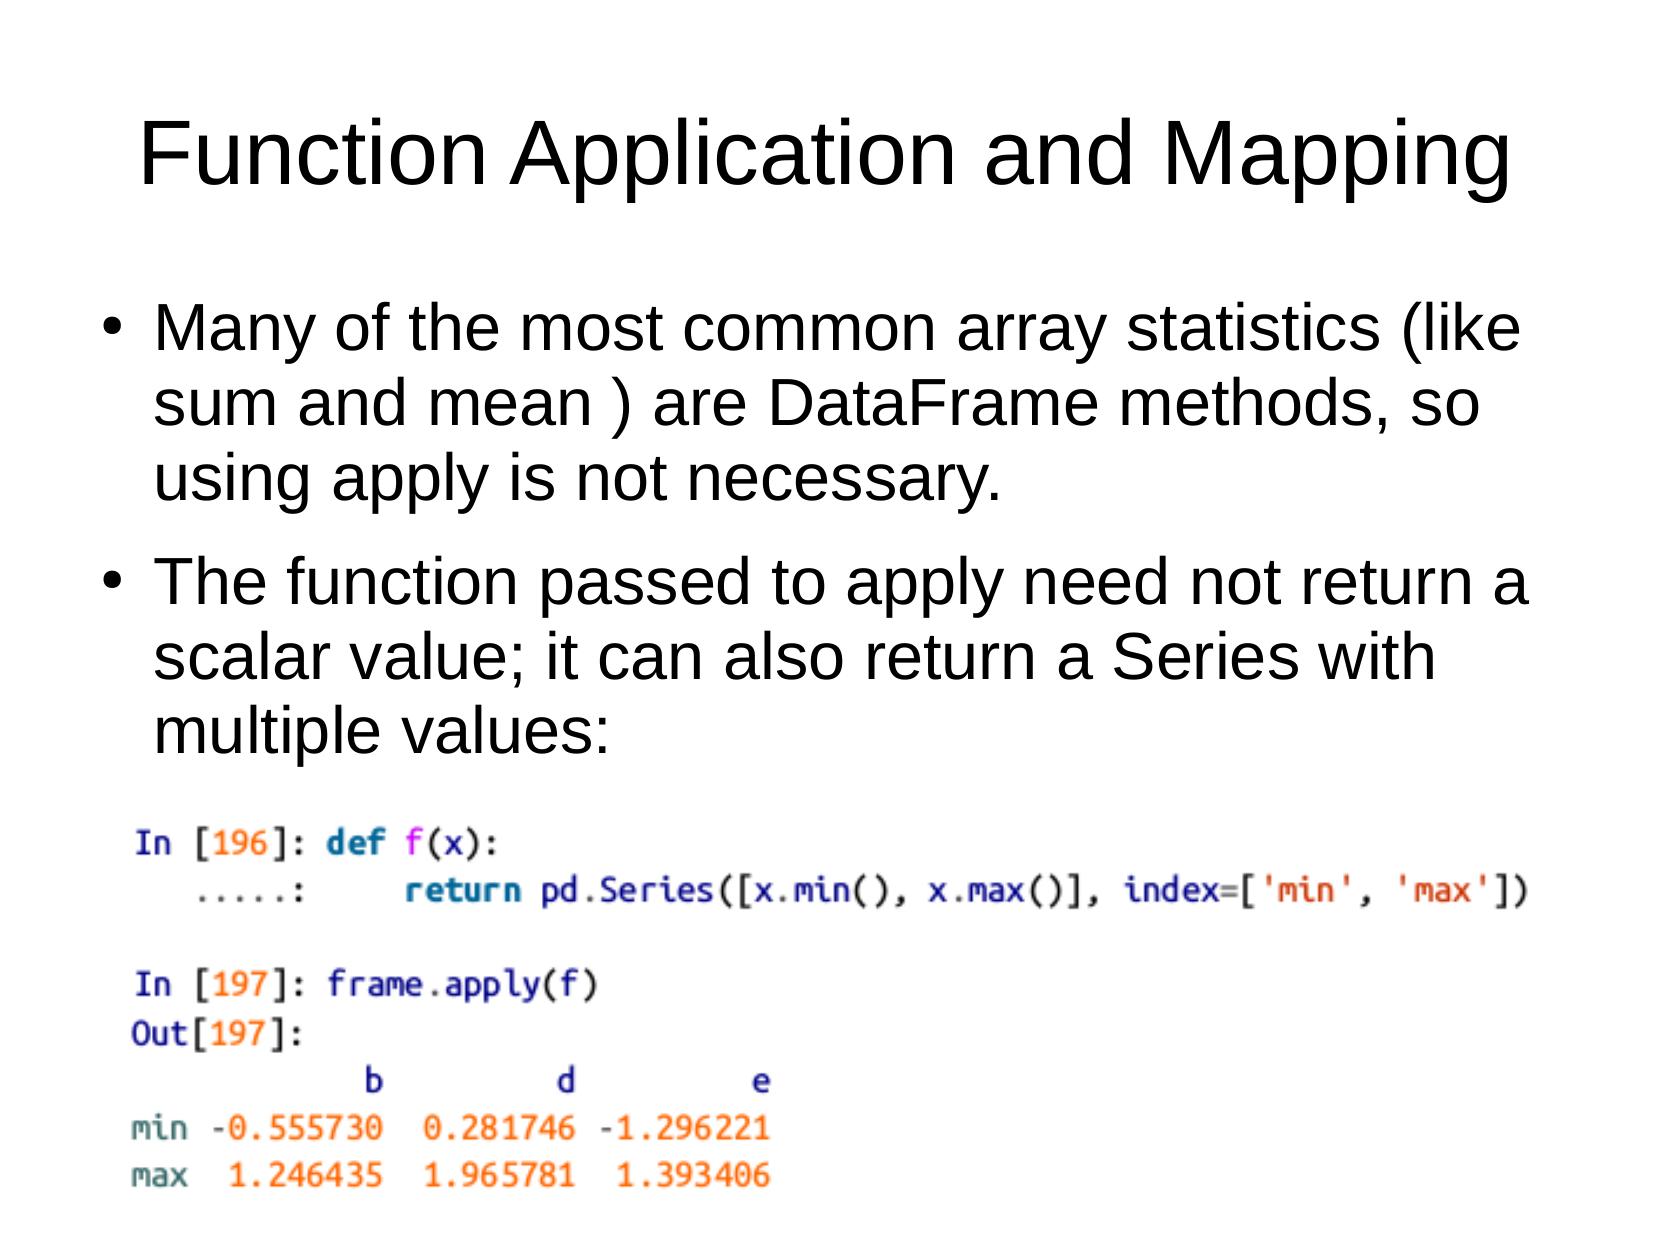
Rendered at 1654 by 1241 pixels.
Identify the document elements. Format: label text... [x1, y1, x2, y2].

list Many of the most common array statistics (like sum and mean ) are DataFrame methods, so using apply is not necessary. The function passed to apply need not return a scalar value; it can also return a Series with multiple values: [82, 290, 1571, 1010]
title Function Application and Mapping [82, 49, 1571, 257]
picture [104, 794, 1542, 1199]
